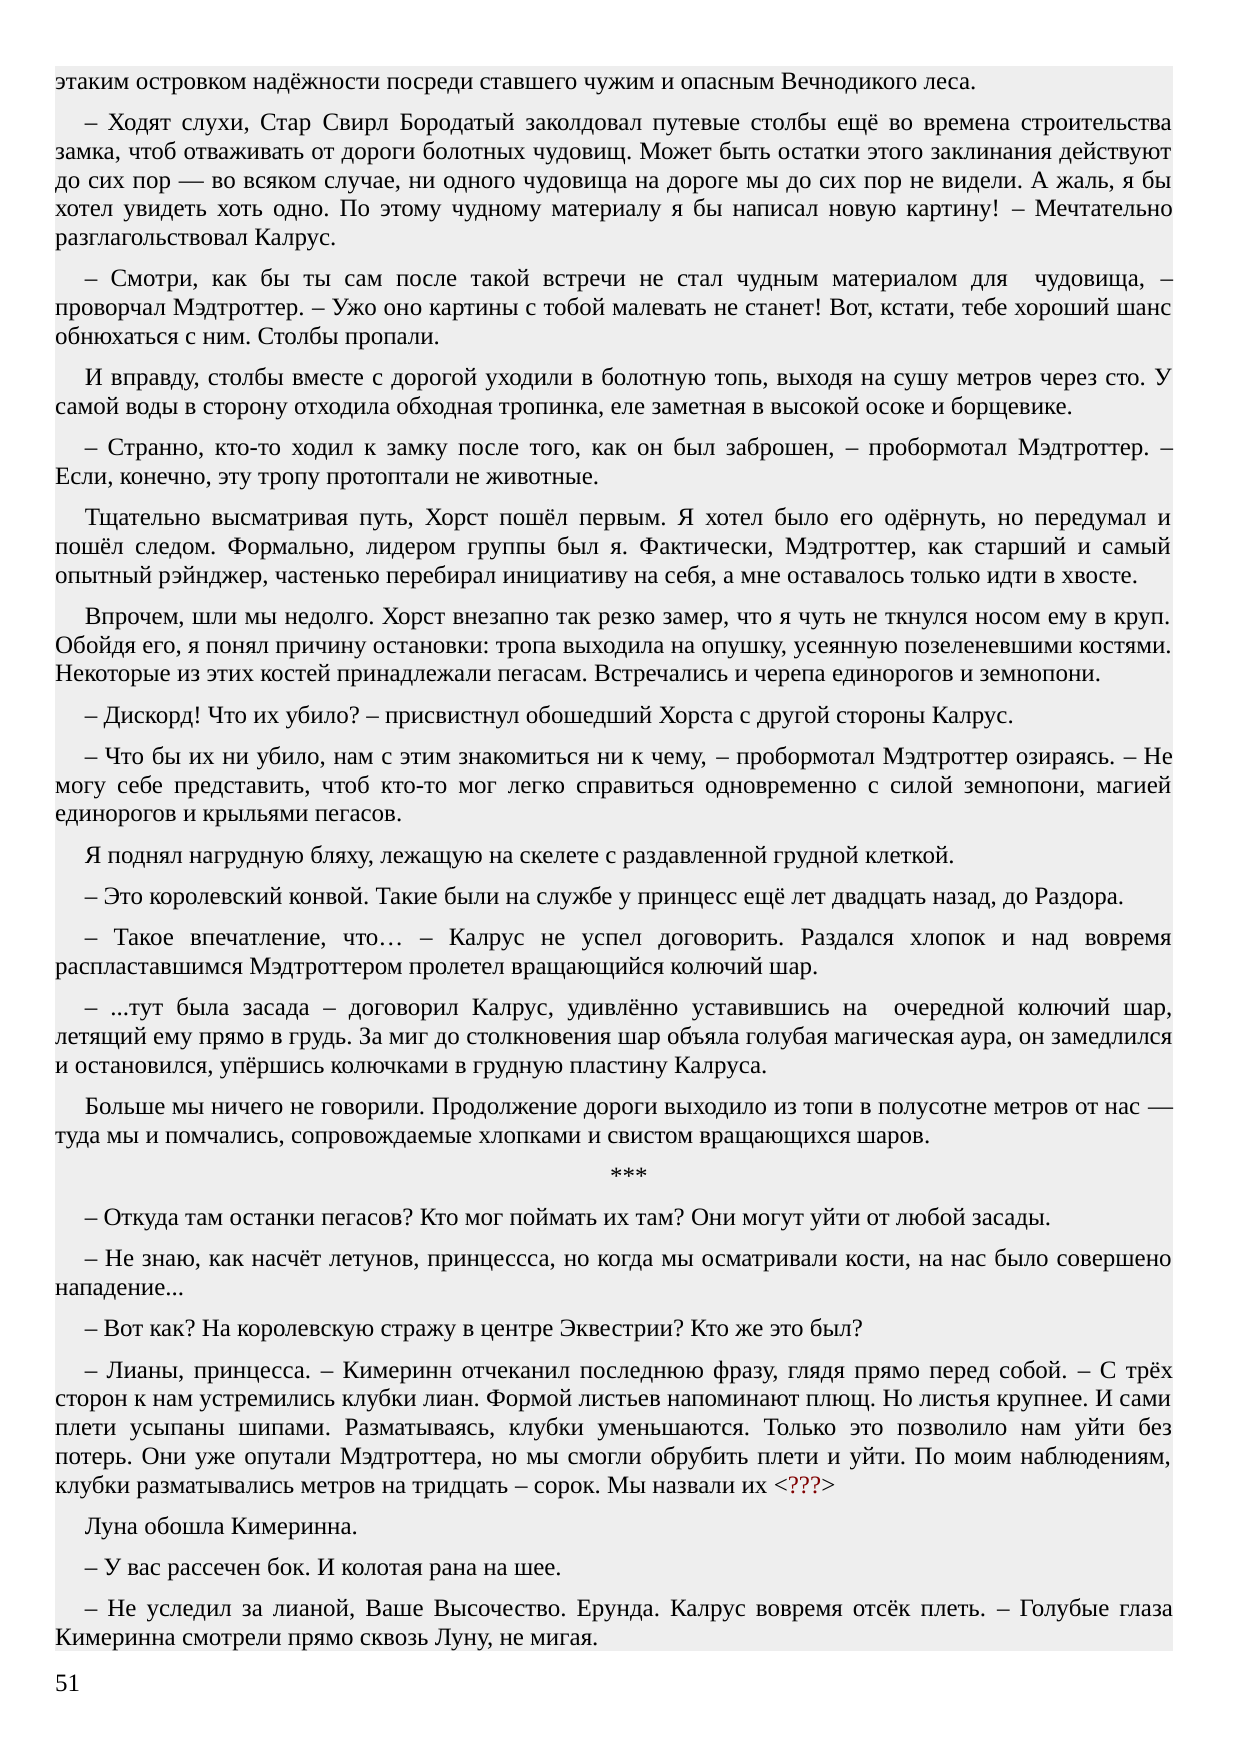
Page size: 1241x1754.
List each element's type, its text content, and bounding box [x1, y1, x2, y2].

text – Ходят слухи, Стар Cвирл Бородатый заколдовал путевые столбы ещё во времена строительства замка, чтоб отваживать от дороги болотных чудовищ. Может быть остатки этого заклинания действуют до сих пор — во всяком случае, ни одного чудовища на дороге мы до сих пор не видели. А жаль, я бы хотел увидеть хоть одно. По этому чудному материалу я бы написал новую картину! – Мечтательно разглагольствовал Калрус. [55, 107, 1173, 251]
text – Это королевский конвой. Такие были на службе у принцесс ещё лет двадцать назад, до Раздора. [55, 881, 1173, 910]
text – Такое впечатление, что… – Калрус не успел договорить. Раздался хлопок и над вовремя распластавшимся Мэдтроттером пролетел вращающийся колючий шар. [55, 922, 1173, 980]
text Больше мы ничего не говорили. Продолжение дороги выходило из топи в полусотне метров от нас — туда мы и помчались, сопровождаемые хлопками и свистом вращающихся шаров. [55, 1091, 1173, 1148]
text Я поднял нагрудную бляху, лежащую на скелете с раздавленной грудной клеткой. [55, 840, 1173, 868]
text – Не знаю, как насчёт летунов, принцессса, но когда мы осматривали кости, на нас было совершено нападение... [55, 1243, 1173, 1301]
text Луна обошла Кимеринна. [55, 1511, 1173, 1540]
text – Что бы их ни убило, нам с этим знакомиться ни к чему, – пробормотал Мэдтроттер озираясь. – Не могу себе представить, чтоб кто-то мог легко справиться одновременно с силой земнопони, магией единорогов и крыльями пегасов. [55, 741, 1173, 827]
text Впрочем, шли мы недолго. Хорст внезапно так резко замер, что я чуть не ткнулся носом ему в круп. Обойдя его, я понял причину остановки: тропа выходила на опушку, усеянную позеленевшими костями. Некоторые из этих костей принадлежали пегасам. Встречались и черепа единорогов и земнопони. [55, 601, 1173, 687]
text Тщательно высматривая путь, Хорст пошёл первым. Я хотел было его одёрнуть, но передумал и пошёл следом. Формально, лидером группы был я. Фактически, Мэдтроттер, как старший и самый опытный рэйнджер, частенько перебирал инициативу на себя, а мне оставалось только идти в хвосте. [55, 502, 1173, 588]
text – У вас рассечен бок. И колотая рана на шее. [55, 1552, 1173, 1581]
text И вправду, столбы вместе с дорогой уходили в болотную топь, выходя на сушу метров через сто. У самой воды в сторону отходила обходная тропинка, еле заметная в высокой осоке и борщевике. [55, 362, 1173, 420]
text – Вот как? На королевскую стражу в центре Эквестрии? Кто же это был? [55, 1313, 1173, 1342]
text *** [55, 1161, 1173, 1190]
text – Лианы, принцесса. – Кимеринн отчеканил последнюю фразу, глядя прямо перед собой. – С трёх сторон к нам устремились клубки лиан. Формой листьев напоминают плющ. Но листья крупнее. И сами плети усыпаны шипами. Разматываясь, клубки уменьшаются. Только это позволило нам уйти без потерь. Они уже опутали Мэдтроттера, но мы смогли обрубить плети и уйти. По моим наблюдениям, клубки разматывались метров на тридцать – сорок. Мы назвали их <???> [55, 1355, 1173, 1498]
text – ...тут была засада – договорил Калрус, удивлённо уставившись на очередной колючий шар, летящий ему прямо в грудь. За миг до столкновения шар объяла голубая магическая аура, он замедлился и остановился, упёршись колючками в грудную пластину Калруса. [55, 992, 1173, 1078]
text – Смотри, как бы ты сам после такой встречи не стал чудным материалом для чудовища, – проворчал Мэдтроттер. – Ужо оно картины с тобой малевать не станет! Вот, кстати, тебе хороший шанс обнюхаться с ним. Столбы пропали. [55, 263, 1173, 350]
text этаким островком надёжности посреди ставшего чужим и опасным Вечнодикого леса. [55, 66, 1173, 95]
text – Странно, кто-то ходил к замку после того, как он был заброшен, – пробормотал Мэдтроттер. – Если, конечно, эту тропу протоптали не животные. [55, 432, 1173, 490]
text – Откуда там останки пегасов? Кто мог поймать их там? Они могут уйти от любой засады. [55, 1202, 1173, 1231]
text – Дискорд! Что их убило? – присвистнул обошедший Хорста с другой стороны Калрус. [55, 700, 1173, 728]
text – Не уследил за лианой, Ваше Высочество. Ерунда. Калрус вовремя отсёк плеть. – Голубые глаза Кимеринна смотрели прямо сквозь Луну, не мигая. [55, 1593, 1173, 1651]
